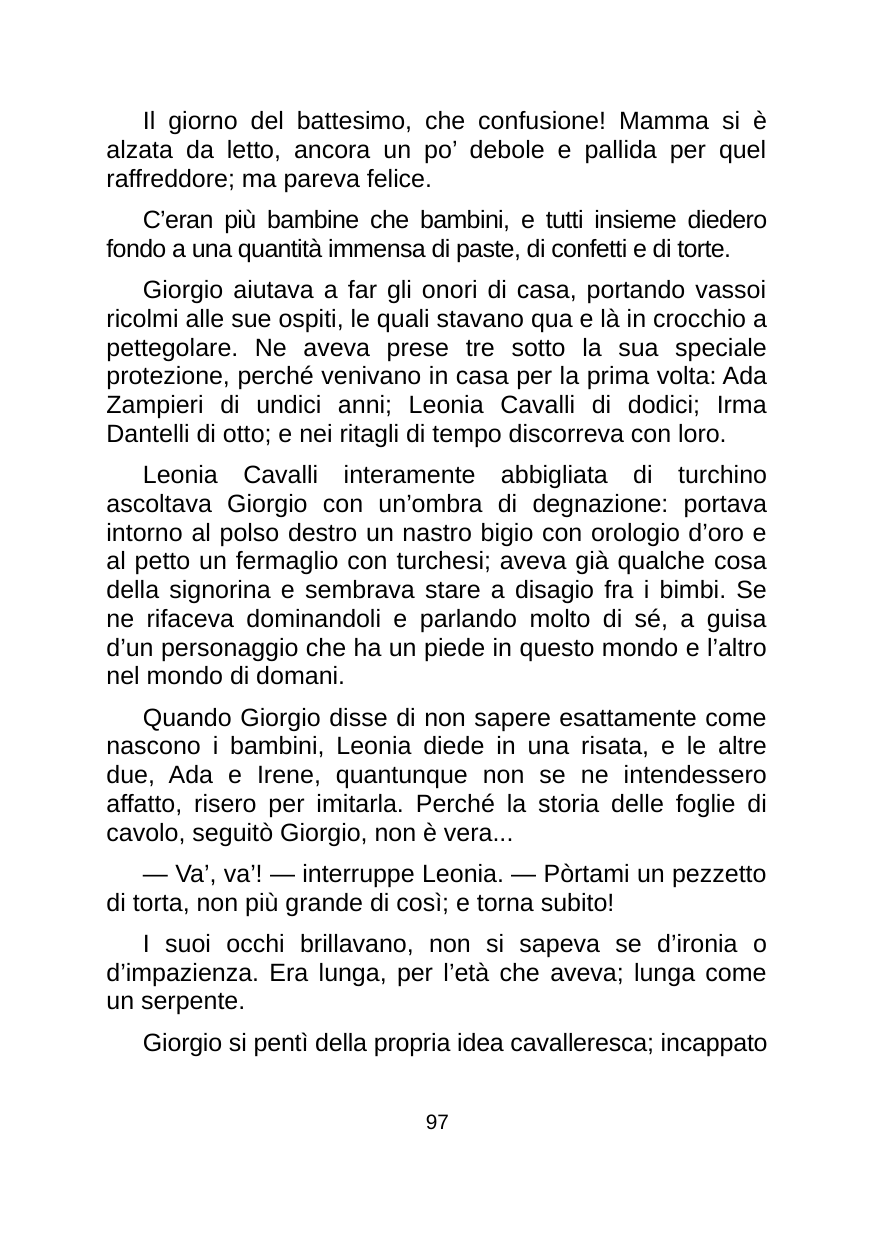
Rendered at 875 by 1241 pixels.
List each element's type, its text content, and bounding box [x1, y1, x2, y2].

text Il giorno del battesimo, che confusione! Mamma si è alzata da letto, ancora un po’ debole e pallida per quel raffreddore; ma pareva felice. [106, 106, 768, 192]
text Quando Giorgio disse di non sapere esattamente come nascono i bambini, Leonia diede in una risata, e le altre due, Ada e Irene, quantunque non se ne intendessero affatto, risero per imitarla. Perché la storia delle foglie di cavolo, seguitò Giorgio, non è vera... [106, 702, 768, 846]
text Giorgio si pentì della propria idea cavalleresca; incappato [106, 1027, 768, 1056]
text Giorgio aiutava a far gli onori di casa, portando vassoi ricolmi alle sue ospiti, le quali stavano qua e là in crocchio a pettegolare. Ne aveva prese tre sotto la sua speciale protezione, perché venivano in casa per la prima volta: Ada Zampieri di undici anni; Leonia Cavalli di dodici; Irma Dantelli di otto; e nei ritagli di tempo discorreva con loro. [106, 275, 768, 447]
text Leonia Cavalli interamente abbigliata di turchino ascoltava Giorgio con un’ombra di degnazione: portava intorno al polso destro un nastro bigio con orologio d’oro e al petto un fermaglio con turchesi; aveva già qualche cosa della signorina e sembrava stare a disagio fra i bimbi. Se ne rifaceva dominandoli e parlando molto di sé, a guisa d’un personaggio che ha un piede in questo mondo e l’altro nel mondo di domani. [106, 460, 768, 690]
text I suoi occhi brillavano, non si sapeva se d’ironia o d’impazienza. Era lunga, per l’età che aveva; lunga come un serpente. [106, 929, 768, 1015]
text C’eran più bambine che bambini, e tutti insieme diedero fondo a una quantità immensa di paste, di confetti e di torte. [106, 205, 768, 262]
text — Va’, va’! — interruppe Leonia. — Pòrtami un pezzetto di torta, non più grande di così; e torna subito! [106, 859, 768, 916]
